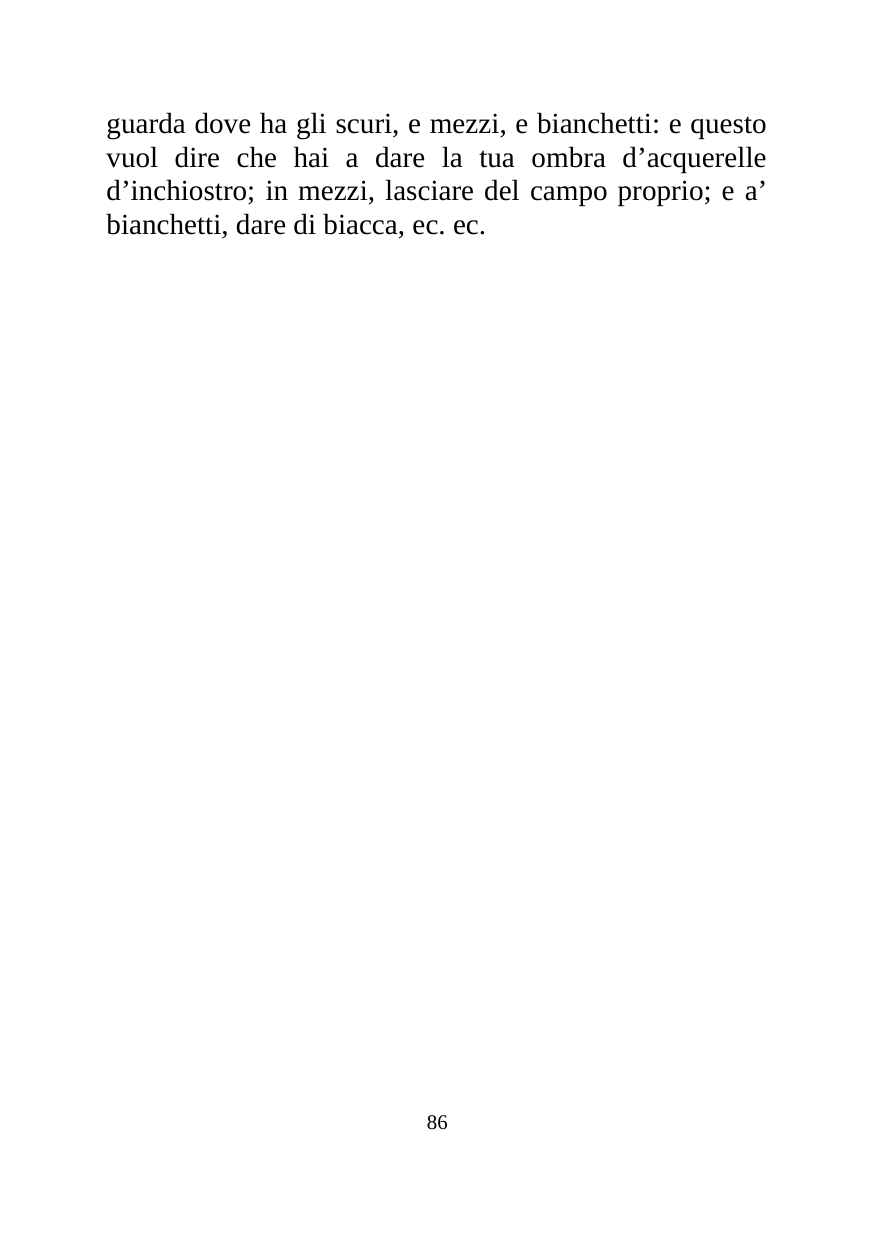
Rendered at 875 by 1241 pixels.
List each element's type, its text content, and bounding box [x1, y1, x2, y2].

text guarda dove ha gli scuri, e mezzi, e bianchetti: e questo vuol dire che hai a dare la tua ombra d’acquerelle d’inchiostro; in mezzi, lasciare del campo proprio; e a’ bianchetti, dare di biacca, ec. ec. [106, 106, 768, 240]
